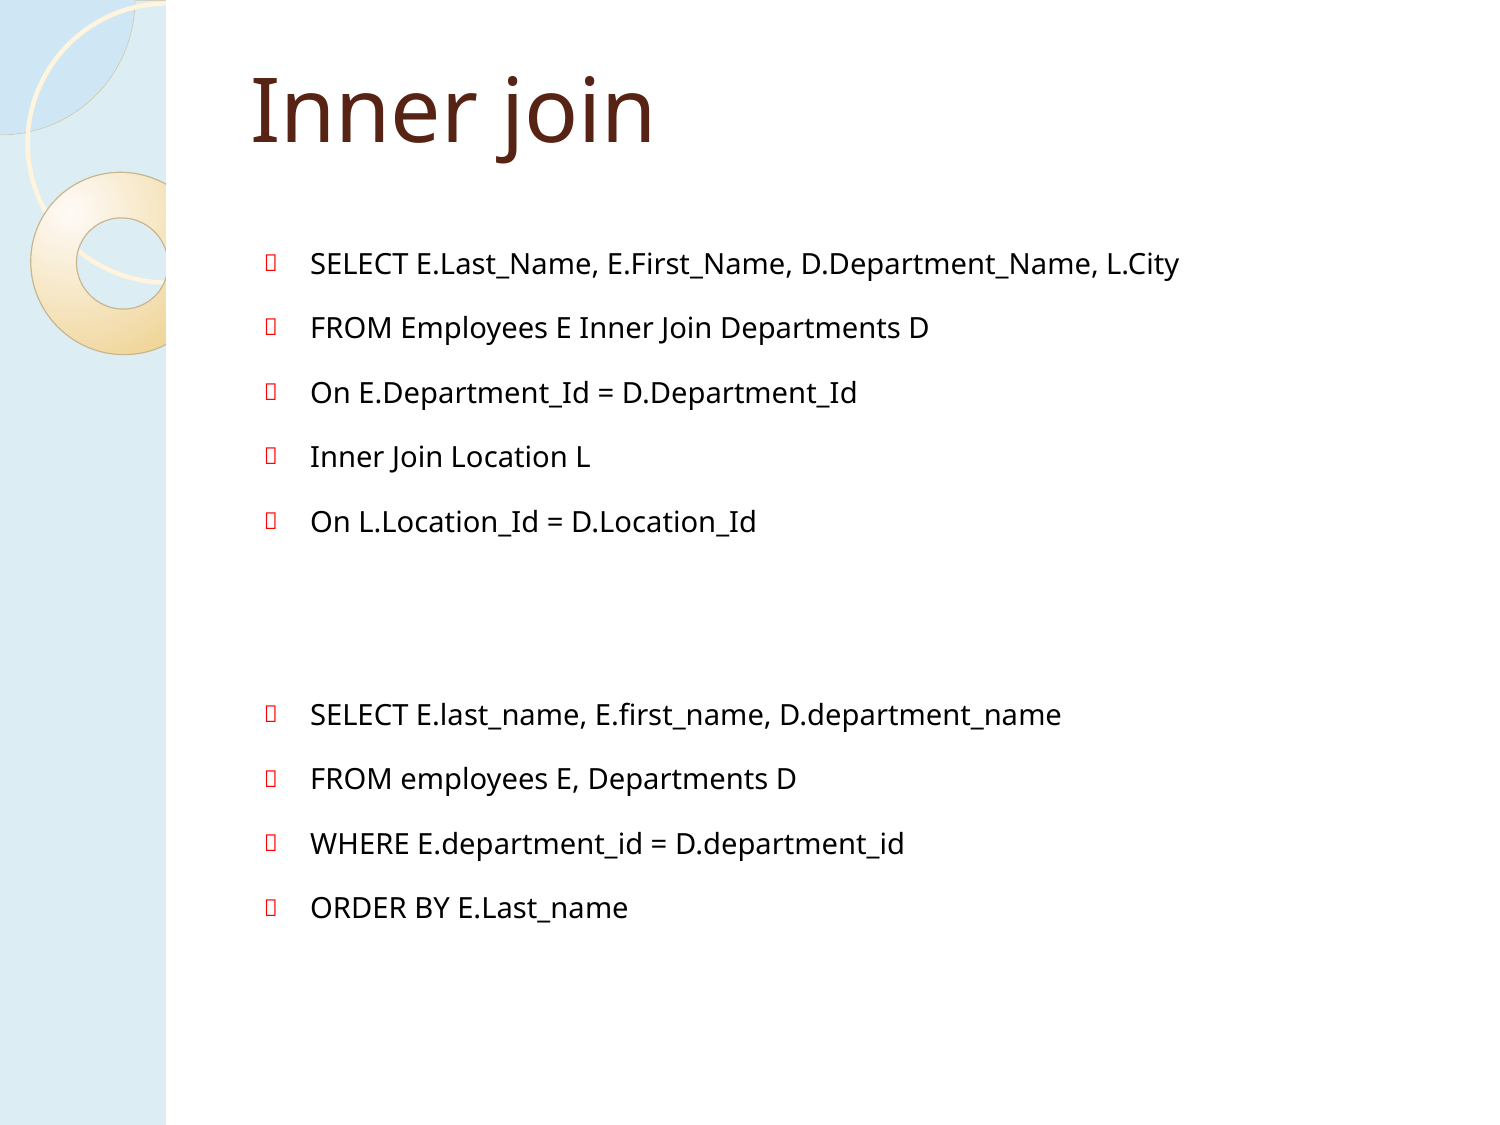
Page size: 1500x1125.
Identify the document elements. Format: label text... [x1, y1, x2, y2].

list SELECT E.Last_Name, E.First_Name, D.Department_Name, L.City FROM Employees E Inner Join Departments D On E.Department_Id = D.Department_Id Inner Join Location L On L.Location_Id = D.Location_Id SELECT E.last_name, E.first_name, D.department_name FROM employees E, Departments D WHERE E.department_id = D.department_id ORDER BY E.Last_name [235, 237, 1466, 1025]
title Inner join [235, 45, 1466, 233]
